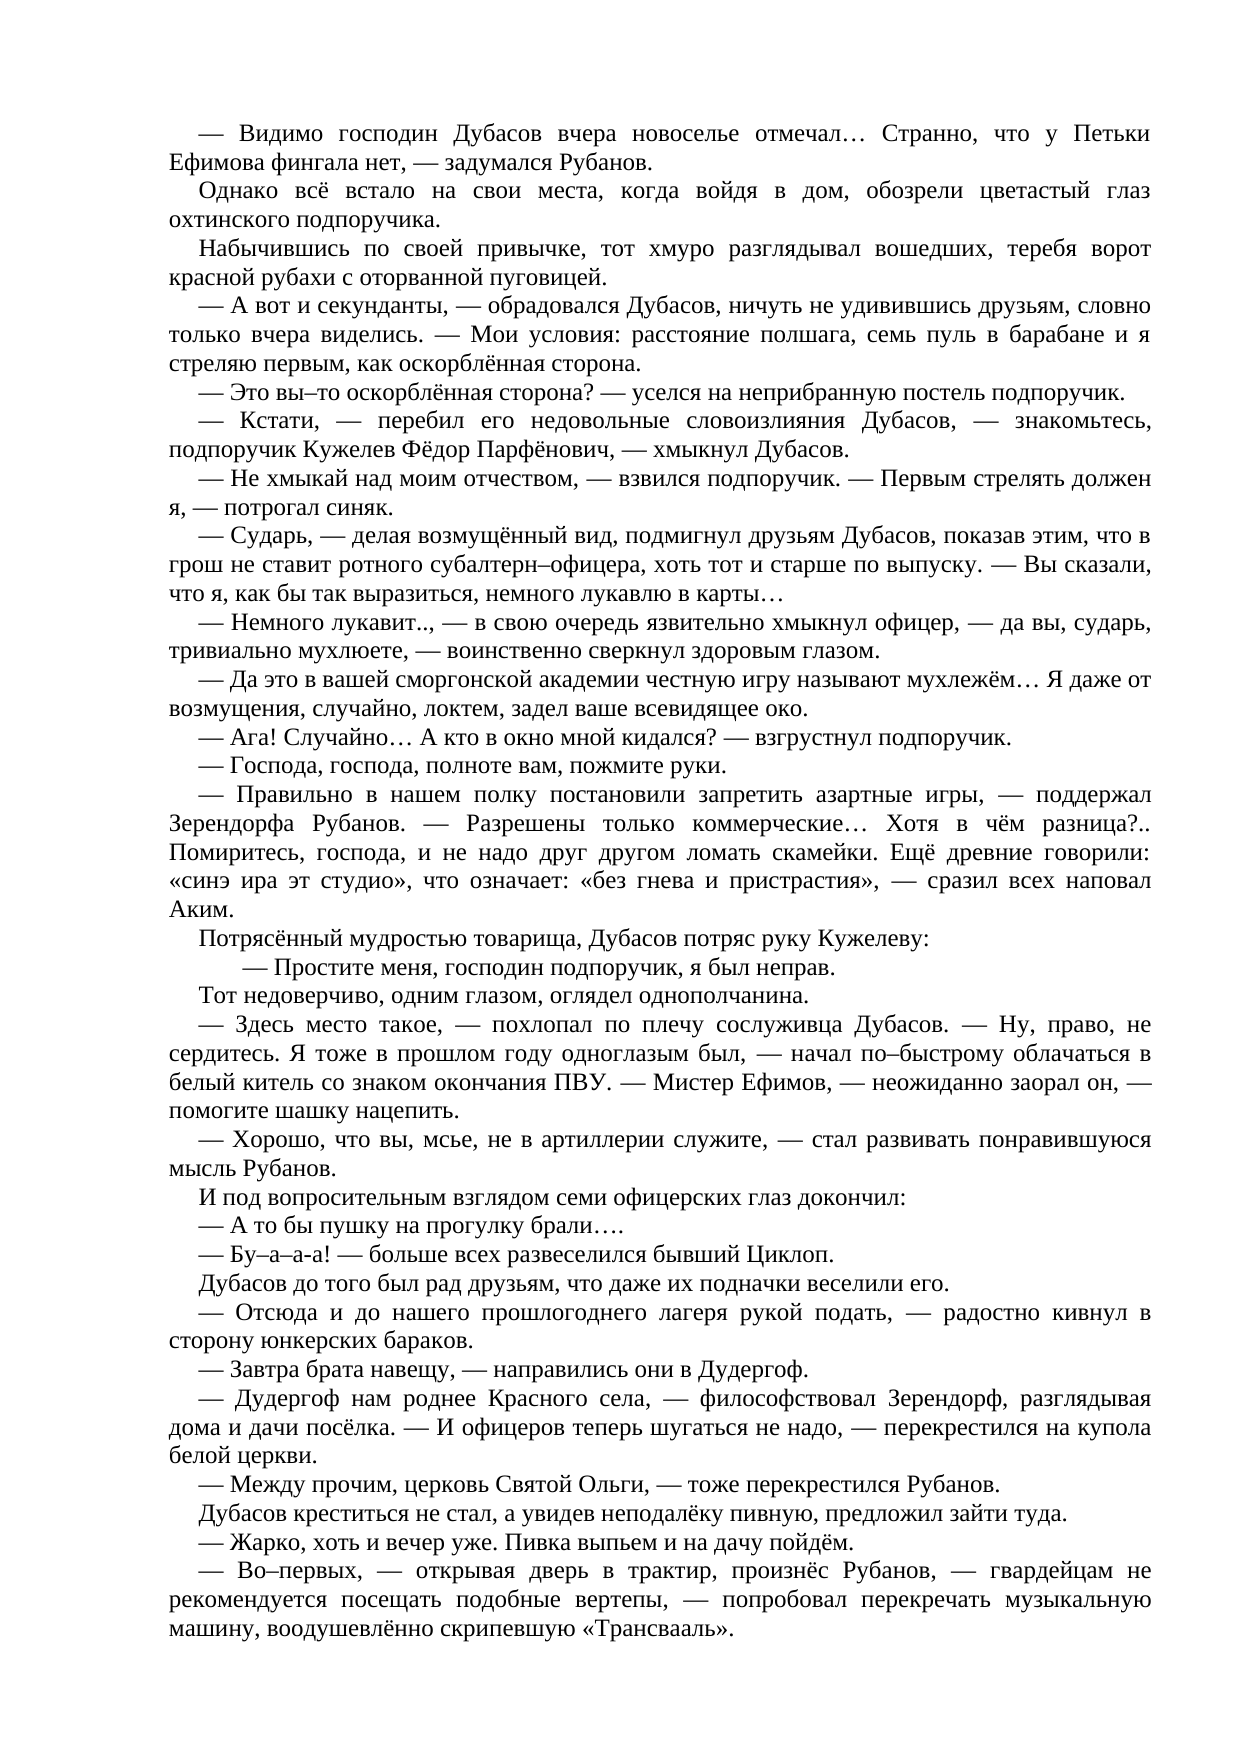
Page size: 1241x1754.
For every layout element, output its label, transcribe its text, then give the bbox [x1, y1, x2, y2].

text — Здесь место такое, — похлопал по плечу сослуживца Дубасов. — Ну, право, не сердитесь. Я тоже в прошлом году одноглазым был, — начал по–быстрому облачаться в белый китель со знаком окончания ПВУ. — Мистер Ефимов, — неожиданно заорал он, — помогите шашку нацепить. [169, 1009, 1152, 1124]
text Однако всё встало на свои места, когда войдя в дом, обозрели цветастый глаз охтинского подпоручика. [169, 176, 1152, 233]
text Тот недоверчиво, одним глазом, оглядел однополчанина. [169, 981, 1152, 1009]
text — Господа, господа, полноте вам, пожмите руки. [169, 751, 1152, 779]
text — Да это в вашей сморгонской академии честную игру называют мухлежём… Я даже от возмущения, случайно, локтем, задел ваше всевидящее око. [169, 664, 1152, 722]
text — Дудергоф нам роднее Красного села, — философствовал Зерендорф, разглядывая дома и дачи посёлка. — И офицеров теперь шугаться не надо, — перекрестился на купола белой церкви. [169, 1383, 1152, 1469]
text — Хорошо, что вы, мсье, не в артиллерии служите, — стал развивать понравившуюся мысль Рубанов. [169, 1124, 1152, 1182]
text — Между прочим, церковь Святой Ольги, — тоже перекрестился Рубанов. [169, 1469, 1152, 1498]
text — Жарко, хоть и вечер уже. Пивка выпьем и на дачу пойдём. [169, 1527, 1152, 1556]
text — Сударь, — делая возмущённый вид, подмигнул друзьям Дубасов, показав этим, что в грош не ставит ротного субалтерн–офицера, хоть тот и старше по выпуску. — Вы сказали, что я, как бы так выразиться, немного лукавлю в карты… [169, 521, 1152, 607]
text — Простите меня, господин подпоручик, я был неправ. [169, 952, 1152, 981]
text — Отсюда и до нашего прошлогоднего лагеря рукой подать, — радостно кивнул в сторону юнкерских бараков. [169, 1297, 1152, 1354]
text Дубасов до того был рад друзьям, что даже их подначки веселили его. [169, 1268, 1152, 1297]
text — А вот и секунданты, — обрадовался Дубасов, ничуть не удивившись друзьям, словно только вчера виделись. — Мои условия: расстояние полшага, семь пуль в барабане и я стреляю первым, как оскорблённая сторона. [169, 291, 1152, 377]
text — Видимо господин Дубасов вчера новоселье отмечал… Странно, что у Петьки Ефимова фингала нет, — задумался Рубанов. [169, 118, 1152, 176]
text — Не хмыкай над моим отчеством, — взвился подпоручик. — Первым стрелять должен я, — потрогал синяк. [169, 463, 1152, 521]
text — Немного лукавит.., — в свою очередь язвительно хмыкнул офицер, — да вы, сударь, тривиально мухлюете, — воинственно сверкнул здоровым глазом. [169, 607, 1152, 664]
text Потрясённый мудростью товарища, Дубасов потряс руку Кужелеву: [169, 923, 1152, 952]
text — Завтра брата навещу, — направились они в Дудергоф. [169, 1354, 1152, 1383]
text Набычившись по своей привычке, тот хмуро разглядывал вошедших, теребя ворот красной рубахи с оторванной пуговицей. [169, 233, 1152, 291]
text — Это вы–то оскорблённая сторона? — уселся на неприбранную постель подпоручик. [169, 377, 1152, 406]
text — Правильно в нашем полку постановили запретить азартные игры, — поддержал Зерендорфа Рубанов. — Разрешены только коммерческие… Хотя в чём разница?.. Помиритесь, господа, и не надо друг другом ломать скамейки. Ещё древние говорили: «синэ ира эт студио», что означает: «без гнева и пристрастия», — сразил всех наповал Аким. [169, 779, 1152, 923]
text — А то бы пушку на прогулку брали…. [169, 1211, 1152, 1239]
text — Во–первых, — открывая дверь в трактир, произнёс Рубанов, — гвардейцам не рекомендуется посещать подобные вертепы, — попробовал перекречать музыкальную машину, воодушевлённо скрипевшую «Трансвааль». [169, 1556, 1152, 1642]
text И под вопросительным взглядом семи офицерских глаз докончил: [169, 1182, 1152, 1211]
text — Ага! Случайно… А кто в окно мной кидался? — взгрустнул подпоручик. [169, 722, 1152, 751]
text — Бу–а–а-а! — больше всех развеселился бывший Циклоп. [169, 1239, 1152, 1268]
text Дубасов креститься не стал, а увидев неподалёку пивную, предложил зайти туда. [169, 1498, 1152, 1527]
text — Кстати, — перебил его недовольные словоизлияния Дубасов, — знакомьтесь, подпоручик Кужелев Фёдор Парфёнович, — хмыкнул Дубасов. [169, 406, 1152, 463]
